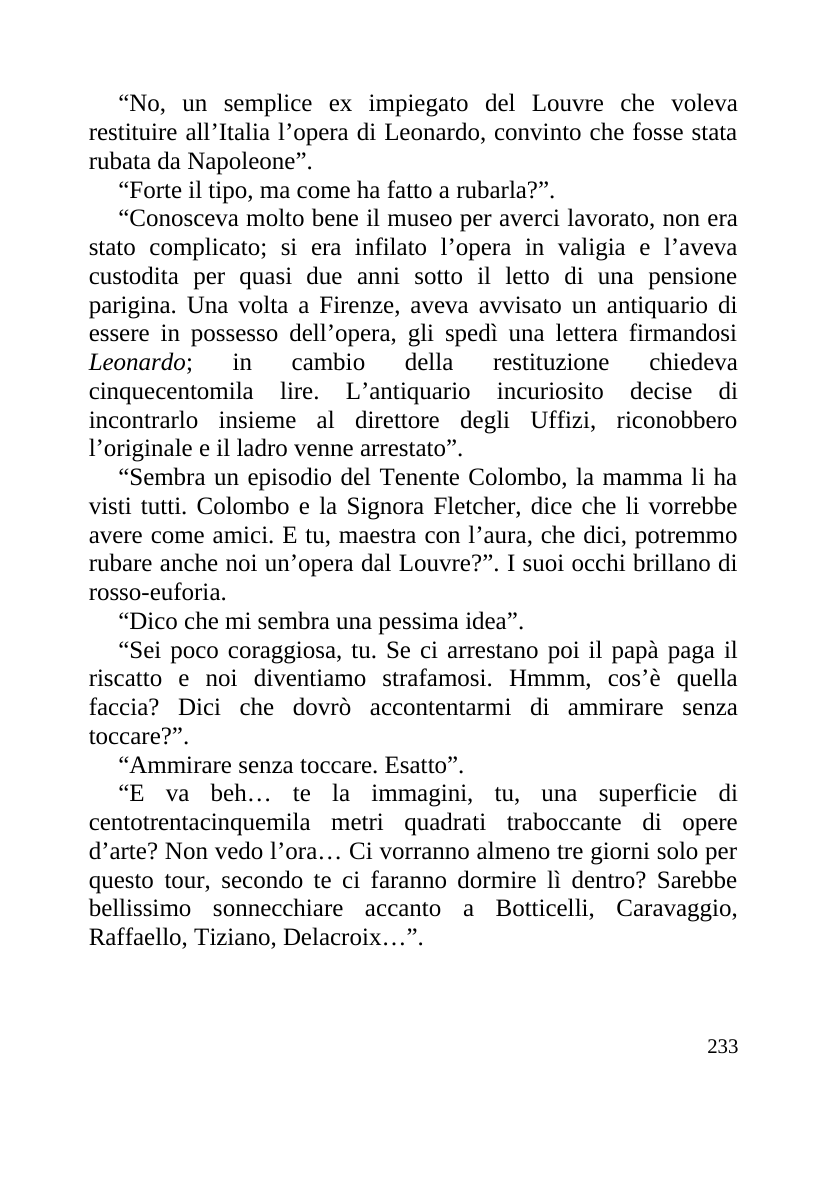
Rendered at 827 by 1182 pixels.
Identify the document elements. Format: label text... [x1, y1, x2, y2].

text “No, un semplice ex impiegato del Louvre che voleva restituire all’Italia l’opera di Leonardo, convinto che fosse stata rubata da Napoleone”. [88, 88, 738, 175]
text “Dico che mi sembra una pessima idea”. [88, 606, 738, 635]
text “Sembra un episodio del Tenente Colombo, la mamma li ha visti tutti. Colombo e la Signora Fletcher, dice che li vorrebbe avere come amici. E tu, maestra con l’aura, che dici, potremmo rubare anche noi un’opera dal Louvre?”. I suoi occhi brillano di rosso-euforia. [88, 462, 738, 606]
text “Ammirare senza toccare. Esatto”. [88, 750, 738, 778]
text “Sei poco coraggiosa, tu. Se ci arrestano poi il papà paga il riscatto e noi diventiamo strafamosi. Hmmm, cos’è quella faccia? Dici che dovrò accontentarmi di ammirare senza toccare?”. [88, 635, 738, 750]
text “Conosceva molto bene il museo per averci lavorato, non era stato complicato; si era infilato l’opera in valigia e l’aveva custodita per quasi due anni sotto il letto di una pensione parigina. Una volta a Firenze, aveva avvisato un antiquario di essere in possesso dell’opera, gli spedì una lettera firmandosi Leonardo; in cambio della restituzione chiedeva cinquecentomila lire. L’antiquario incuriosito decise di incontrarlo insieme al direttore degli Uffizi, riconobbero l’originale e il ladro venne arrestato”. [88, 203, 738, 462]
text “Forte il tipo, ma come ha fatto a rubarla?”. [88, 175, 738, 203]
text “E va beh… te la immagini, tu, una superficie di centotrentacinquemila metri quadrati traboccante di opere d’arte? Non vedo l’ora… Ci vorranno almeno tre giorni solo per questo tour, secondo te ci faranno dormire lì dentro? Sarebbe bellissimo sonnecchiare accanto a Botticelli, Caravaggio, Raffaello, Tiziano, Delacroix…”. [88, 778, 738, 951]
